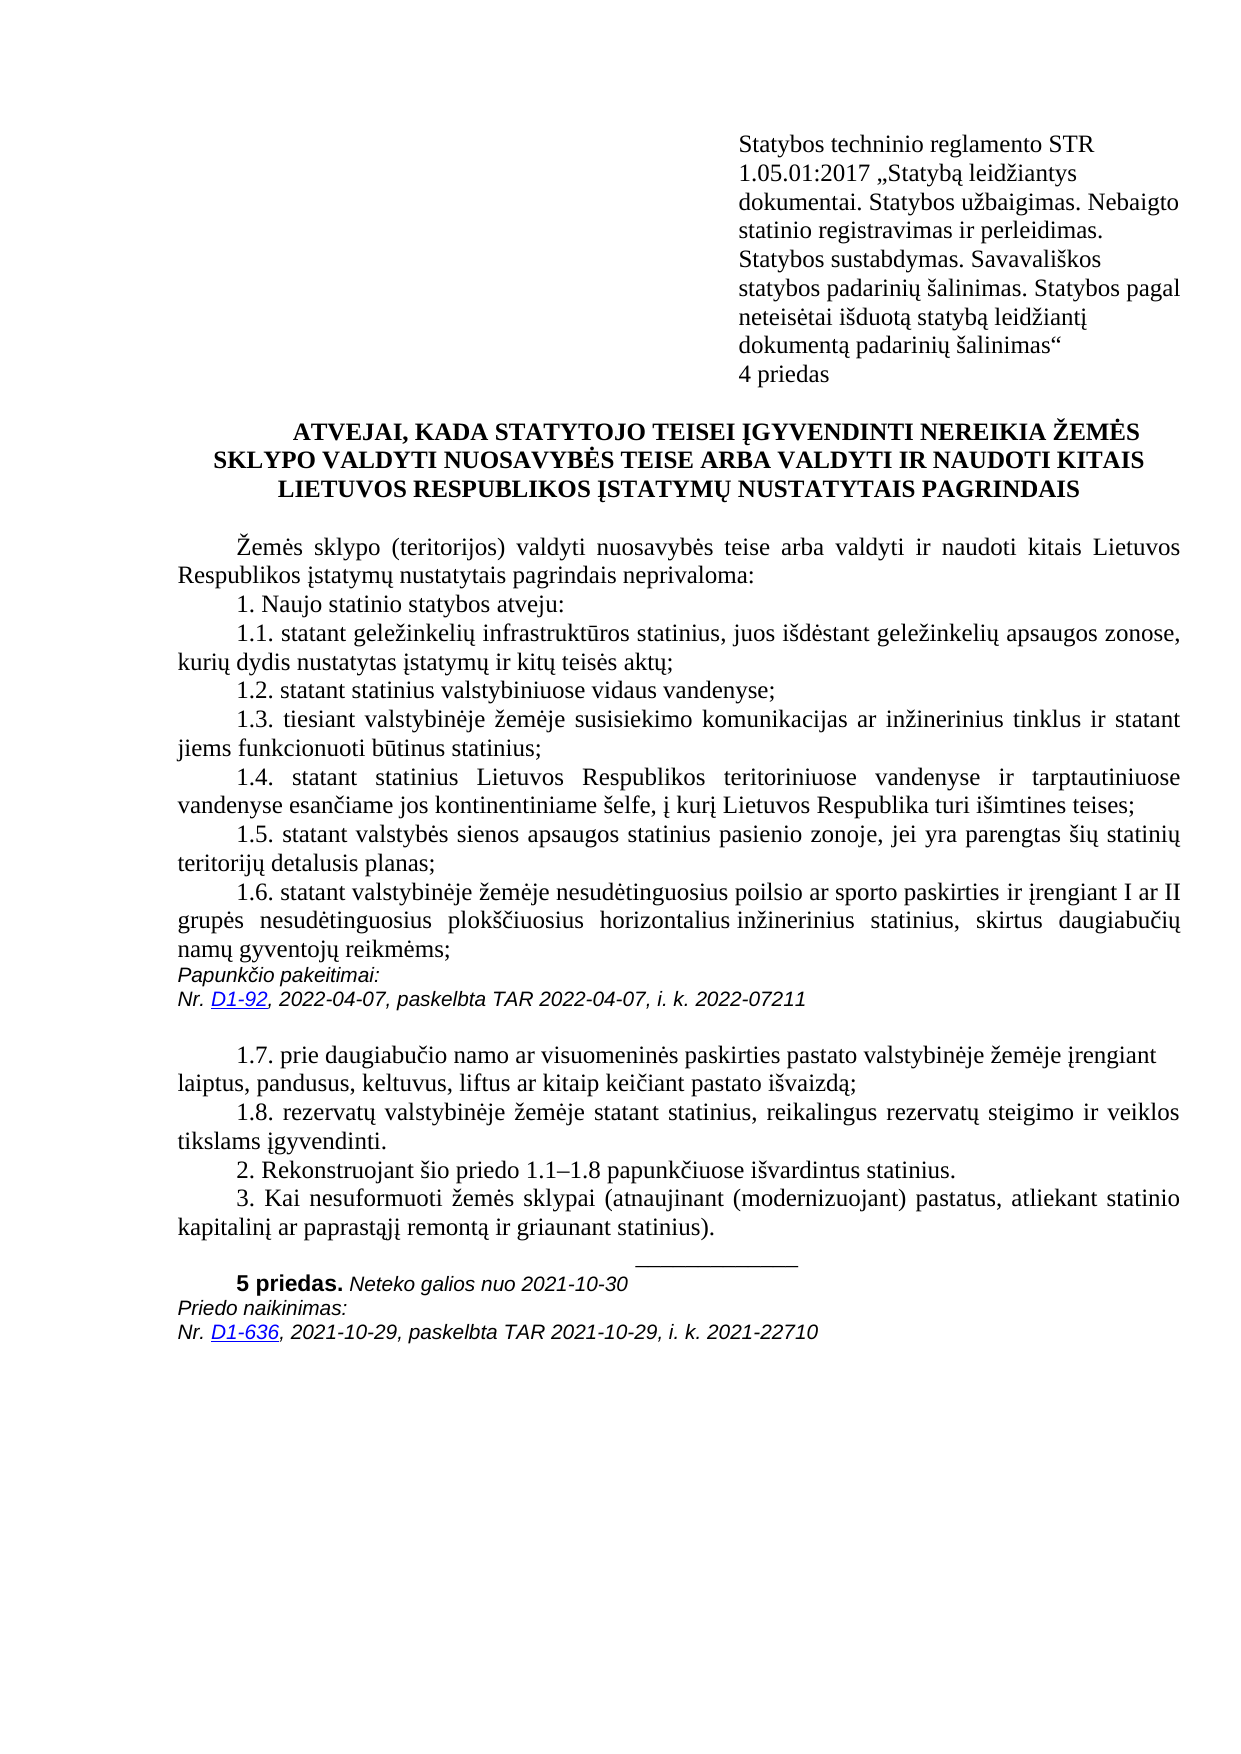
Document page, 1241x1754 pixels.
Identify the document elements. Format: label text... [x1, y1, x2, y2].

text dokumentą padarinių šalinimas“ [738, 331, 1181, 359]
text Papunkčio pakeitimai: [177, 963, 1181, 987]
text Žemės sklypo (teritorijos) valdyti nuosavybės teise arba valdyti ir naudoti kitais Lietuvos Respublikos įstatymų nustatytais pagrindais neprivaloma: [177, 532, 1181, 589]
text 1.1. statant geležinkelių infrastruktūros statinius, juos išdėstant geležinkelių apsaugos zonose, kurių dydis nustatytas įstatymų ir kitų teisės aktų; [177, 618, 1181, 676]
text Nr. D1-92, 2022-04-07, paskelbta TAR 2022-04-07, i. k. 2022-07211 [177, 987, 1181, 1011]
text neteisėtai išduotą statybą leidžiantį [738, 302, 1181, 331]
text 1.8. rezervatų valstybinėje žemėje statant statinius, reikalingus rezervatų steigimo ir veiklos tikslams įgyvendinti. [177, 1097, 1181, 1155]
text 4 priedas [738, 359, 1181, 388]
text Statybos sustabdymas. Savavališkos [738, 244, 1181, 273]
text 1.7. prie daugiabučio namo ar visuomeninės paskirties pastato valstybinėje žemėje įrengiant laiptus, pandusus, keltuvus, liftus ar kitaip keičiant pastato išvaizdą; [177, 1040, 1181, 1097]
text _____________ [177, 1241, 1181, 1270]
text 1.2. statant statinius valstybiniuose vidaus vandenyse; [177, 676, 1181, 704]
text 1. Naujo statinio statybos atveju: [177, 589, 1181, 618]
text 5 priedas. Neteko galios nuo 2021-10-30 [177, 1270, 1181, 1296]
text 1.6. statant valstybinėje žemėje nesudėtinguosius poilsio ar sporto paskirties ir įrengiant I ar II grupės nesudėtinguosius plokščiuosius horizontalius inžinerinius statinius, skirtus daugiabučių namų gyventojų reikmėms; [177, 877, 1181, 963]
text statybos padarinių šalinimas. Statybos pagal [738, 273, 1181, 302]
text 1.05.01:2017 „Statybą leidžiantys [738, 158, 1181, 187]
text Statybos techninio reglamento STR [738, 129, 1181, 158]
text 1.3. tiesiant valstybinėje žemėje susisiekimo komunikacijas ar inžinerinius tinklus ir statant jiems funkcionuoti būtinus statinius; [177, 704, 1181, 762]
text 2. Rekonstruojant šio priedo 1.1–1.8 papunkčiuose išvardintus statinius. [177, 1155, 1181, 1183]
text Priedo naikinimas: [177, 1296, 1181, 1320]
text dokumentai. Statybos užbaigimas. Nebaigto [738, 187, 1181, 216]
text Nr. D1-636, 2021-10-29, paskelbta TAR 2021-10-29, i. k. 2021-22710 [177, 1320, 1181, 1344]
text ATVEJAI, KADA STATYTOJO TEISEI ĮGYVENDINTI NEREIKIA ŽEMĖS SKLYPO VALDYTI NUOSAVYBĖS TEISE ARBA VALDYTI IR NAUDOTI KITAIS LIETUVOS RESPUBLIKOS ĮSTATYMŲ NUSTATYTAIS PAGRINDAIS [177, 417, 1181, 503]
text statinio registravimas ir perleidimas. [738, 216, 1181, 244]
text 3. Kai nesuformuoti žemės sklypai (atnaujinant (modernizuojant) pastatus, atliekant statinio kapitalinį ar paprastąjį remontą ir griaunant statinius). [177, 1183, 1181, 1241]
text 1.5. statant valstybės sienos apsaugos statinius pasienio zonoje, jei yra parengtas šių statinių teritorijų detalusis planas; [177, 819, 1181, 877]
text 1.4. statant statinius Lietuvos Respublikos teritoriniuose vandenyse ir tarptautiniuose vandenyse esančiame jos kontinentiniame šelfe, į kurį Lietuvos Respublika turi išimtines teises; [177, 762, 1181, 819]
